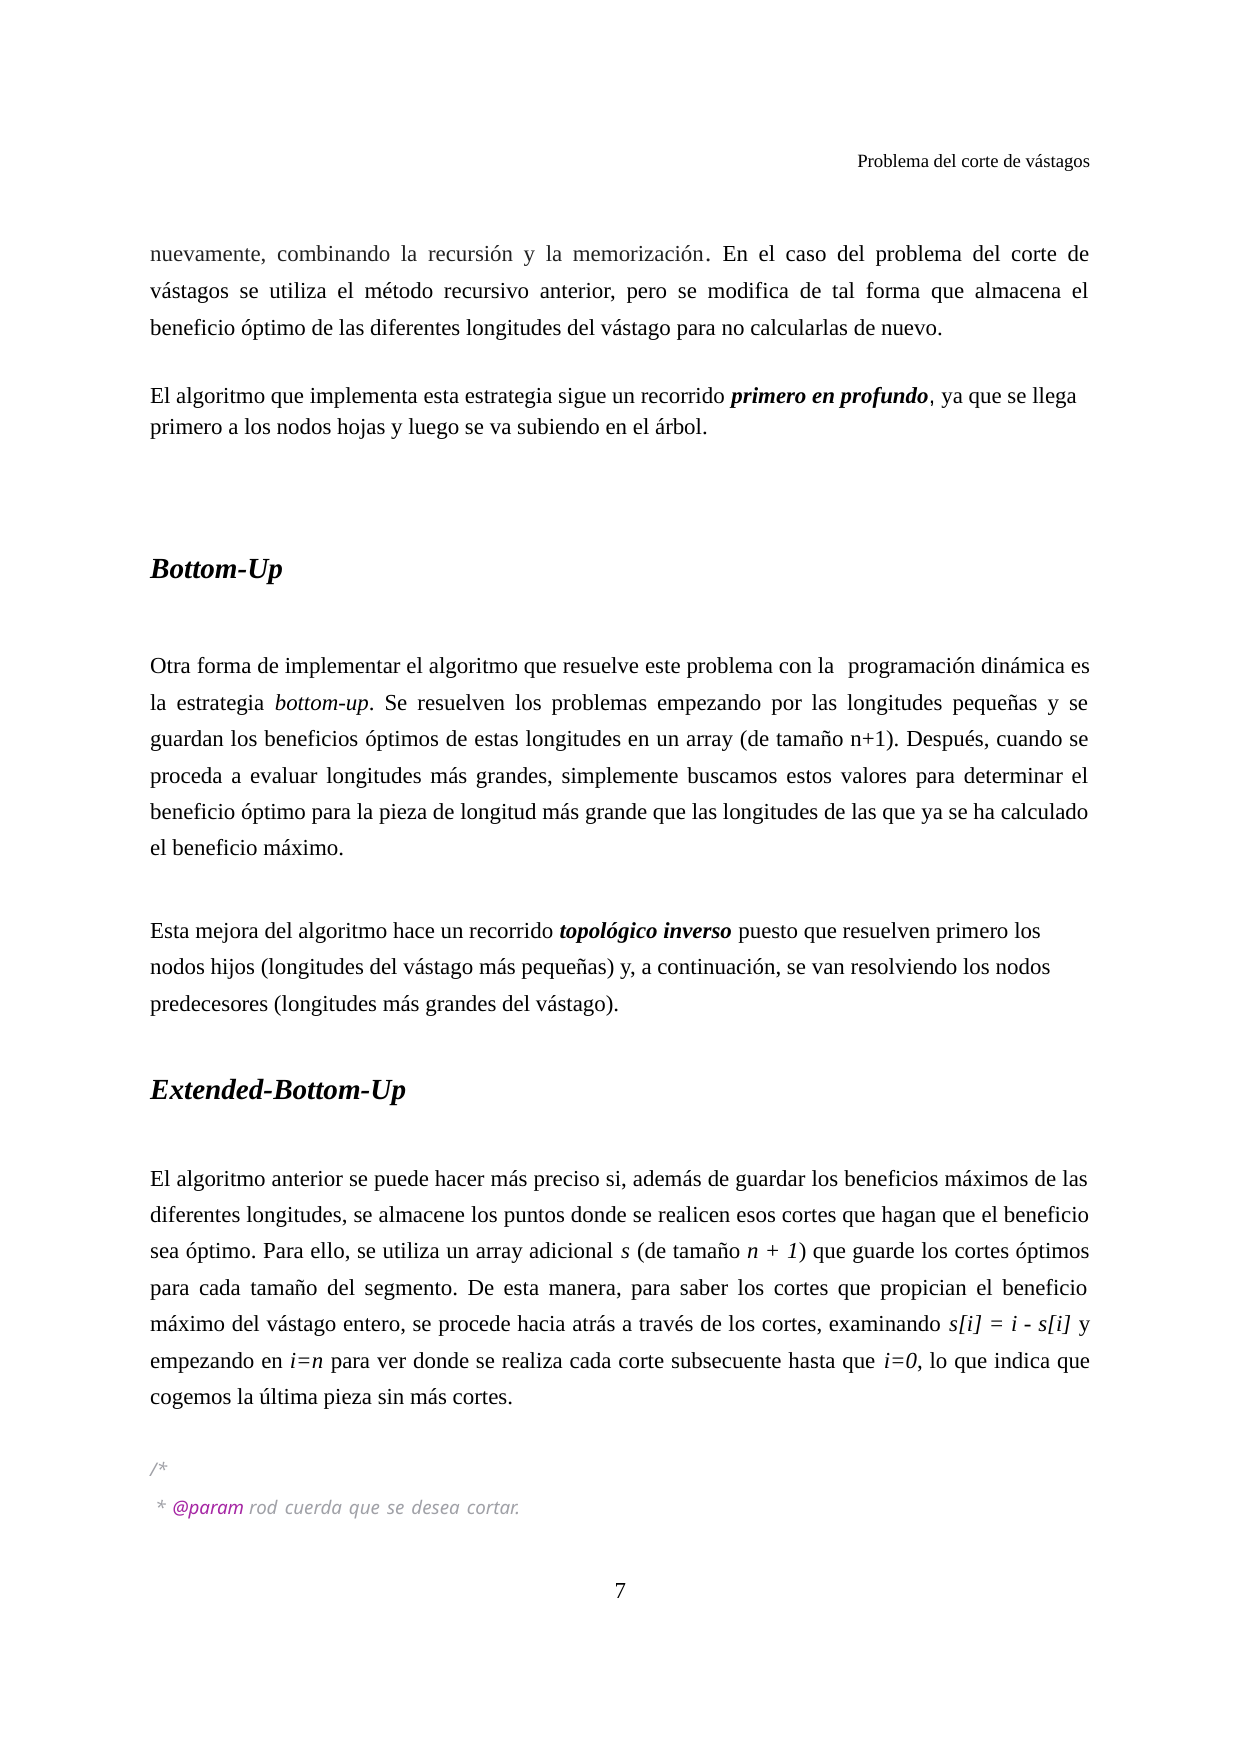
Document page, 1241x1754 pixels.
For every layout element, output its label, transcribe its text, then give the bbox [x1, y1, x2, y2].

text * @param rod cuerda que se desea cortar. [150, 1494, 1090, 1519]
text El algoritmo que implementa esta estrategia sigue un recorrido primero en profundo, ya que se llega primero a los nodos hojas y luego se va subiendo en el árbol. [150, 350, 1090, 439]
text /* [150, 1456, 1090, 1481]
text nuevamente, combinando la recursión y la memorización. En el caso del problema del corte de vástagos se utiliza el método recursivo anterior, pero se modifica de tal forma que almacena el beneficio óptimo de las diferentes longitudes del vástago para no calcularlas de nuevo. [150, 238, 1090, 340]
text Otra forma de implementar el algoritmo que resuelve este problema con la programación dinámica es la estrategia bottom-up. Se resuelven los problemas empezando por las longitudes pequeñas y se guardan los beneficios óptimos de estas longitudes en un array (de tamaño n+1). Después, cuando se proceda a evaluar longitudes más grandes, simplemente buscamos estos valores para determinar el beneficio óptimo para la pieza de longitud más grande que las longitudes de las que ya se ha calculado el beneficio máximo. [150, 653, 1090, 861]
text Extended-Bottom-Up [150, 1072, 1090, 1106]
text Esta mejora del algoritmo hace un recorrido topológico inverso puesto que resuelven primero los nodos hijos (longitudes del vástago más pequeñas) y, a continuación, se van resolviendo los nodos predecesores (longitudes más grandes del vástago). [150, 917, 1090, 1016]
text Bottom-Up [150, 552, 1090, 585]
text El algoritmo anterior se puede hacer más preciso si, además de guardar los beneficios máximos de las diferentes longitudes, se almacene los puntos donde se realicen esos cortes que hagan que el beneficio sea óptimo. Para ello, se utiliza un array adicional s (de tamaño n + 1) que guarde los cortes óptimos para cada tamaño del segmento. De esta manera, para saber los cortes que propician el beneficio máximo del vástago entero, se procede hacia atrás a través de los cortes, examinando s[i] = i - s[i] y empezando en i=n para ver donde se realiza cada corte subsecuente hasta que i=0, lo que indica que cogemos la última pieza sin más cortes. [150, 1165, 1090, 1409]
